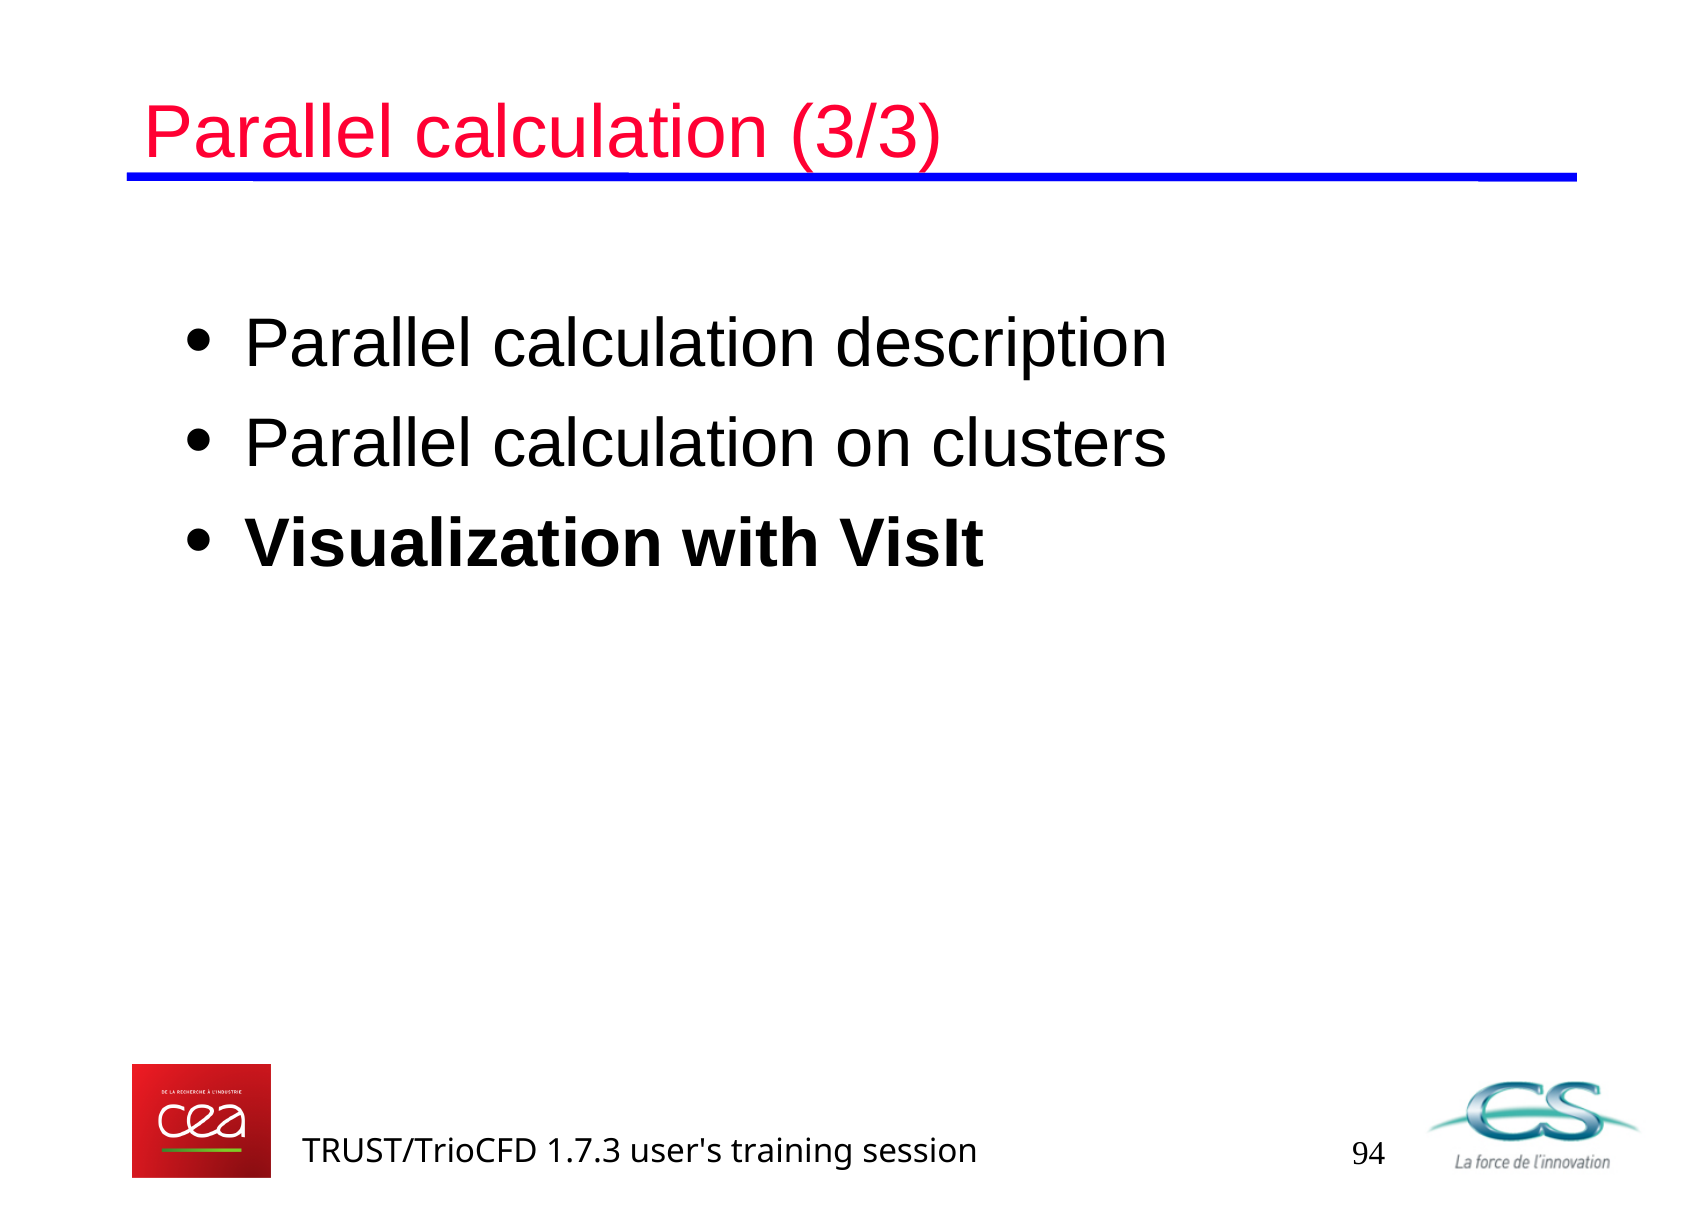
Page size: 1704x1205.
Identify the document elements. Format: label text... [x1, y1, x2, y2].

picture [132, 1064, 271, 1178]
picture [1423, 1072, 1648, 1179]
list Parallel calculation description Parallel calculation on clusters Visualization with VisIt [169, 290, 1310, 902]
title Parallel calculation (3/3) [127, 39, 1661, 215]
